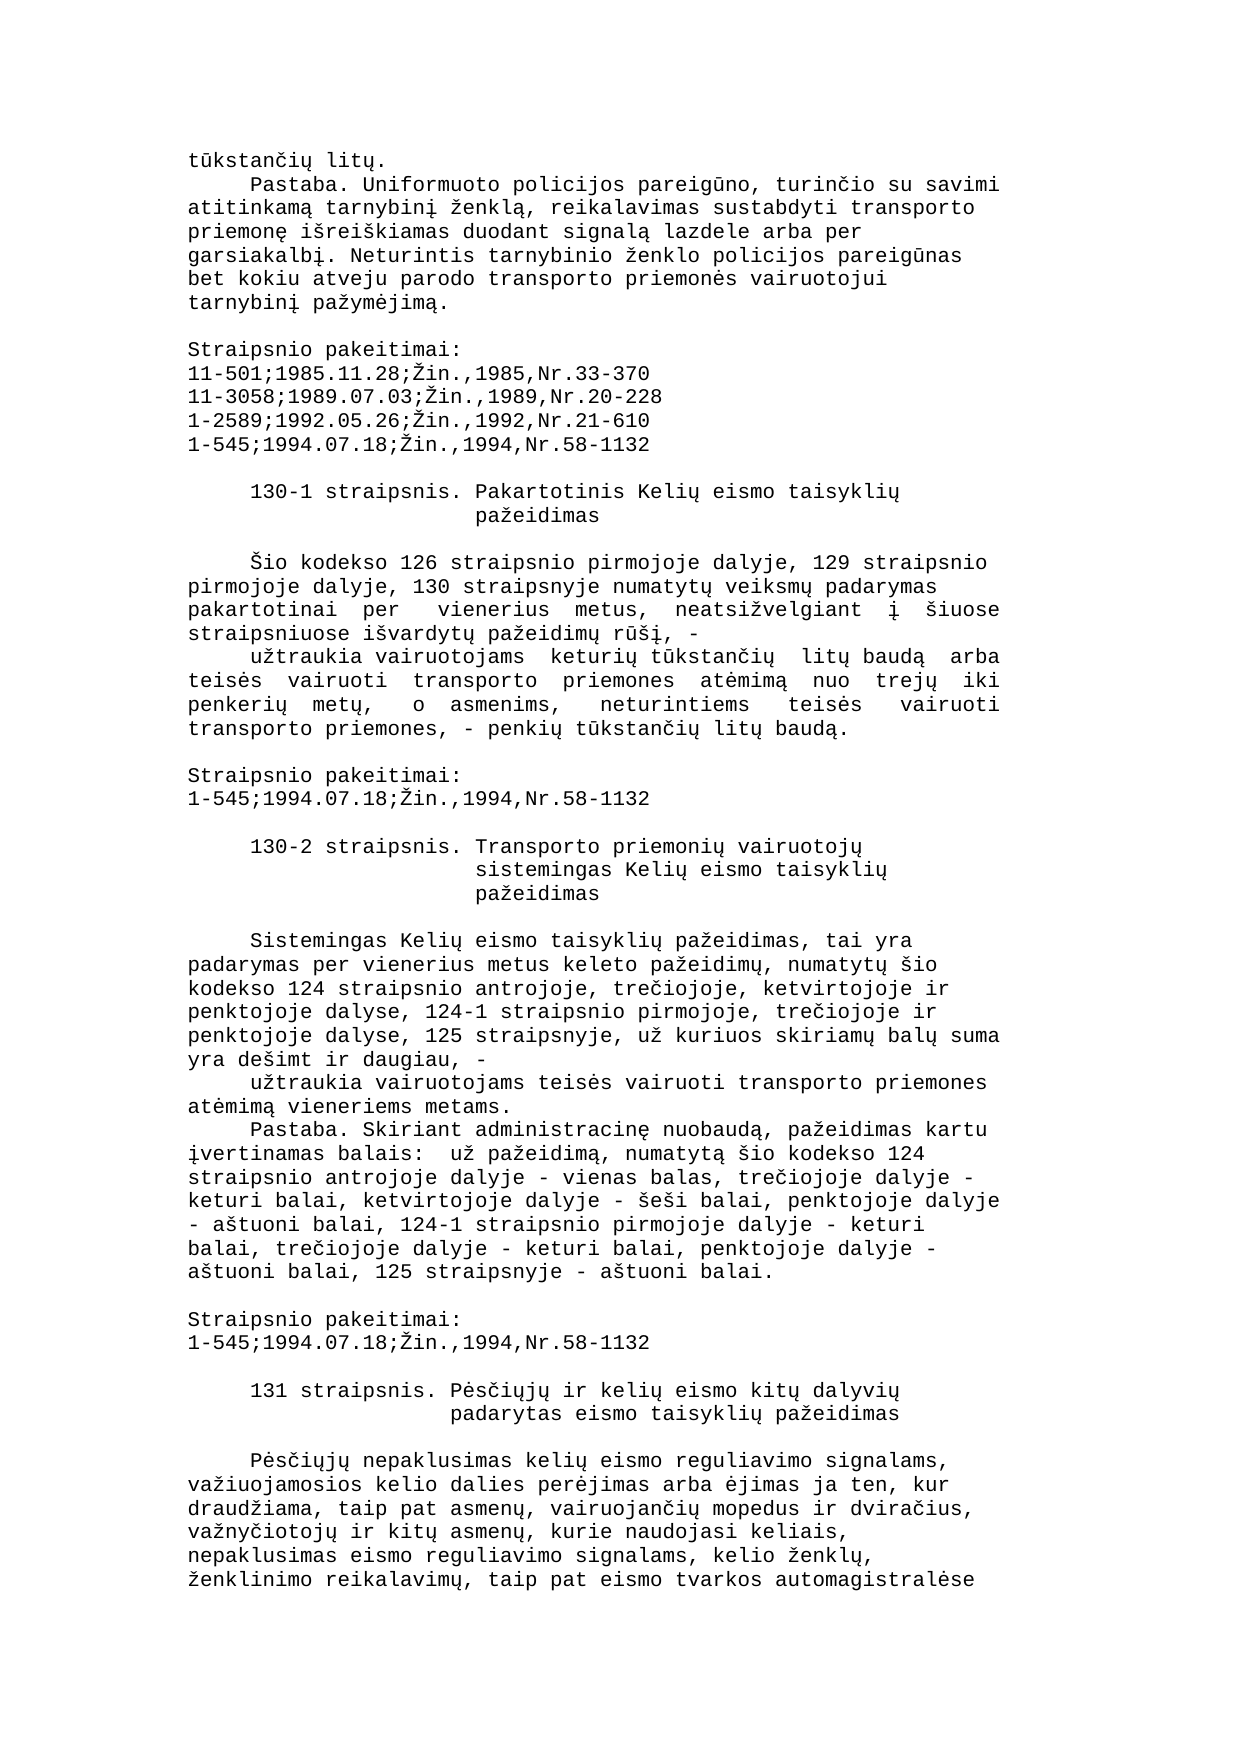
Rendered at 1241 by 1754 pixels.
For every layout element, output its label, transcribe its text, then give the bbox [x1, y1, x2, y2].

text aštuoni balai, 125 straipsnyje - aštuoni balai. [187, 1261, 1053, 1285]
text tarnybinį pažymėjimą. [187, 292, 1053, 316]
text kodekso 124 straipsnio antrojoje, trečiojoje, ketvirtojoje ir [187, 978, 1053, 1001]
text Straipsnio pakeitimai: [187, 339, 1053, 363]
text - aštuoni balai, 124-1 straipsnio pirmojoje dalyje - keturi [187, 1214, 1053, 1238]
text Pastaba. Uniformuoto policijos pareigūno, turinčio su savimi [187, 174, 1053, 197]
text 1-2589;1992.05.26;Žin.,1992,Nr.21-610 [187, 410, 1053, 434]
text bet kokiu atveju parodo transporto priemonės vairuotojui [187, 268, 1053, 292]
text 1-545;1994.07.18;Žin.,1994,Nr.58-1132 [187, 788, 1053, 812]
text pažeidimas [187, 883, 1053, 907]
text 11-501;1985.11.28;Žin.,1985,Nr.33-370 [187, 363, 1053, 386]
text transporto priemones, - penkių tūkstančių litų baudą. [187, 717, 1053, 741]
text važiuojamosios kelio dalies perėjimas arba ėjimas ja ten, kur [187, 1474, 1053, 1498]
text straipsnio antrojoje dalyje - vienas balas, trečiojoje dalyje - [187, 1167, 1053, 1190]
text Straipsnio pakeitimai: [187, 765, 1053, 788]
text užtraukia vairuotojams keturių tūkstančių litų baudą arba [187, 647, 1053, 670]
text 130-1 straipsnis. Pakartotinis Kelių eismo taisyklių [187, 481, 1053, 505]
text draudžiama, taip pat asmenų, vairuojančių mopedus ir dviračius, [187, 1498, 1053, 1521]
text penktojoje dalyse, 125 straipsnyje, už kuriuos skiriamų balų suma [187, 1025, 1053, 1048]
text Straipsnio pakeitimai: [187, 1309, 1053, 1332]
text pirmojoje dalyje, 130 straipsnyje numatytų veiksmų padarymas [187, 576, 1053, 599]
text priemonę išreiškiamas duodant signalą lazdele arba per [187, 221, 1053, 244]
text padarytas eismo taisyklių pažeidimas [187, 1403, 1053, 1427]
text Pėsčiųjų nepaklusimas kelių eismo reguliavimo signalams, [187, 1451, 1053, 1474]
text 130-2 straipsnis. Transporto priemonių vairuotojų [187, 836, 1053, 859]
text balai, trečiojoje dalyje - keturi balai, penktojoje dalyje - [187, 1238, 1053, 1261]
text užtraukia vairuotojams teisės vairuoti transporto priemones [187, 1072, 1053, 1096]
text penktojoje dalyse, 124-1 straipsnio pirmojoje, trečiojoje ir [187, 1001, 1053, 1025]
text tūkstančių litų. [187, 150, 1053, 174]
text padarymas per vienerius metus keleto pažeidimų, numatytų šio [187, 954, 1053, 978]
text garsiakalbį. Neturintis tarnybinio ženklo policijos pareigūnas [187, 244, 1053, 268]
text 1-545;1994.07.18;Žin.,1994,Nr.58-1132 [187, 434, 1053, 457]
text Šio kodekso 126 straipsnio pirmojoje dalyje, 129 straipsnio [187, 552, 1053, 576]
text pažeidimas [187, 505, 1053, 528]
text teisės vairuoti transporto priemones atėmimą nuo trejų iki [187, 670, 1053, 694]
text nepaklusimas eismo reguliavimo signalams, kelio ženklų, [187, 1545, 1053, 1569]
text straipsniuose išvardytų pažeidimų rūšį, - [187, 623, 1053, 647]
text Sistemingas Kelių eismo taisyklių pažeidimas, tai yra [187, 930, 1053, 954]
text atėmimą vieneriems metams. [187, 1096, 1053, 1119]
text Pastaba. Skiriant administracinę nuobaudą, pažeidimas kartu [187, 1119, 1053, 1143]
text ženklinimo reikalavimų, taip pat eismo tvarkos automagistralėse [187, 1569, 1053, 1592]
text 11-3058;1989.07.03;Žin.,1989,Nr.20-228 [187, 386, 1053, 410]
text 131 straipsnis. Pėsčiųjų ir kelių eismo kitų dalyvių [187, 1379, 1053, 1403]
text penkerių metų, o asmenims, neturintiems teisės vairuoti [187, 694, 1053, 717]
text atitinkamą tarnybinį ženklą, reikalavimas sustabdyti transporto [187, 197, 1053, 221]
text yra dešimt ir daugiau, - [187, 1048, 1053, 1072]
text įvertinamas balais: už pažeidimą, numatytą šio kodekso 124 [187, 1143, 1053, 1167]
text važnyčiotojų ir kitų asmenų, kurie naudojasi keliais, [187, 1521, 1053, 1545]
text 1-545;1994.07.18;Žin.,1994,Nr.58-1132 [187, 1332, 1053, 1356]
text pakartotinai per vienerius metus, neatsižvelgiant į šiuose [187, 599, 1053, 623]
text sistemingas Kelių eismo taisyklių [187, 859, 1053, 883]
text keturi balai, ketvirtojoje dalyje - šeši balai, penktojoje dalyje [187, 1190, 1053, 1214]
